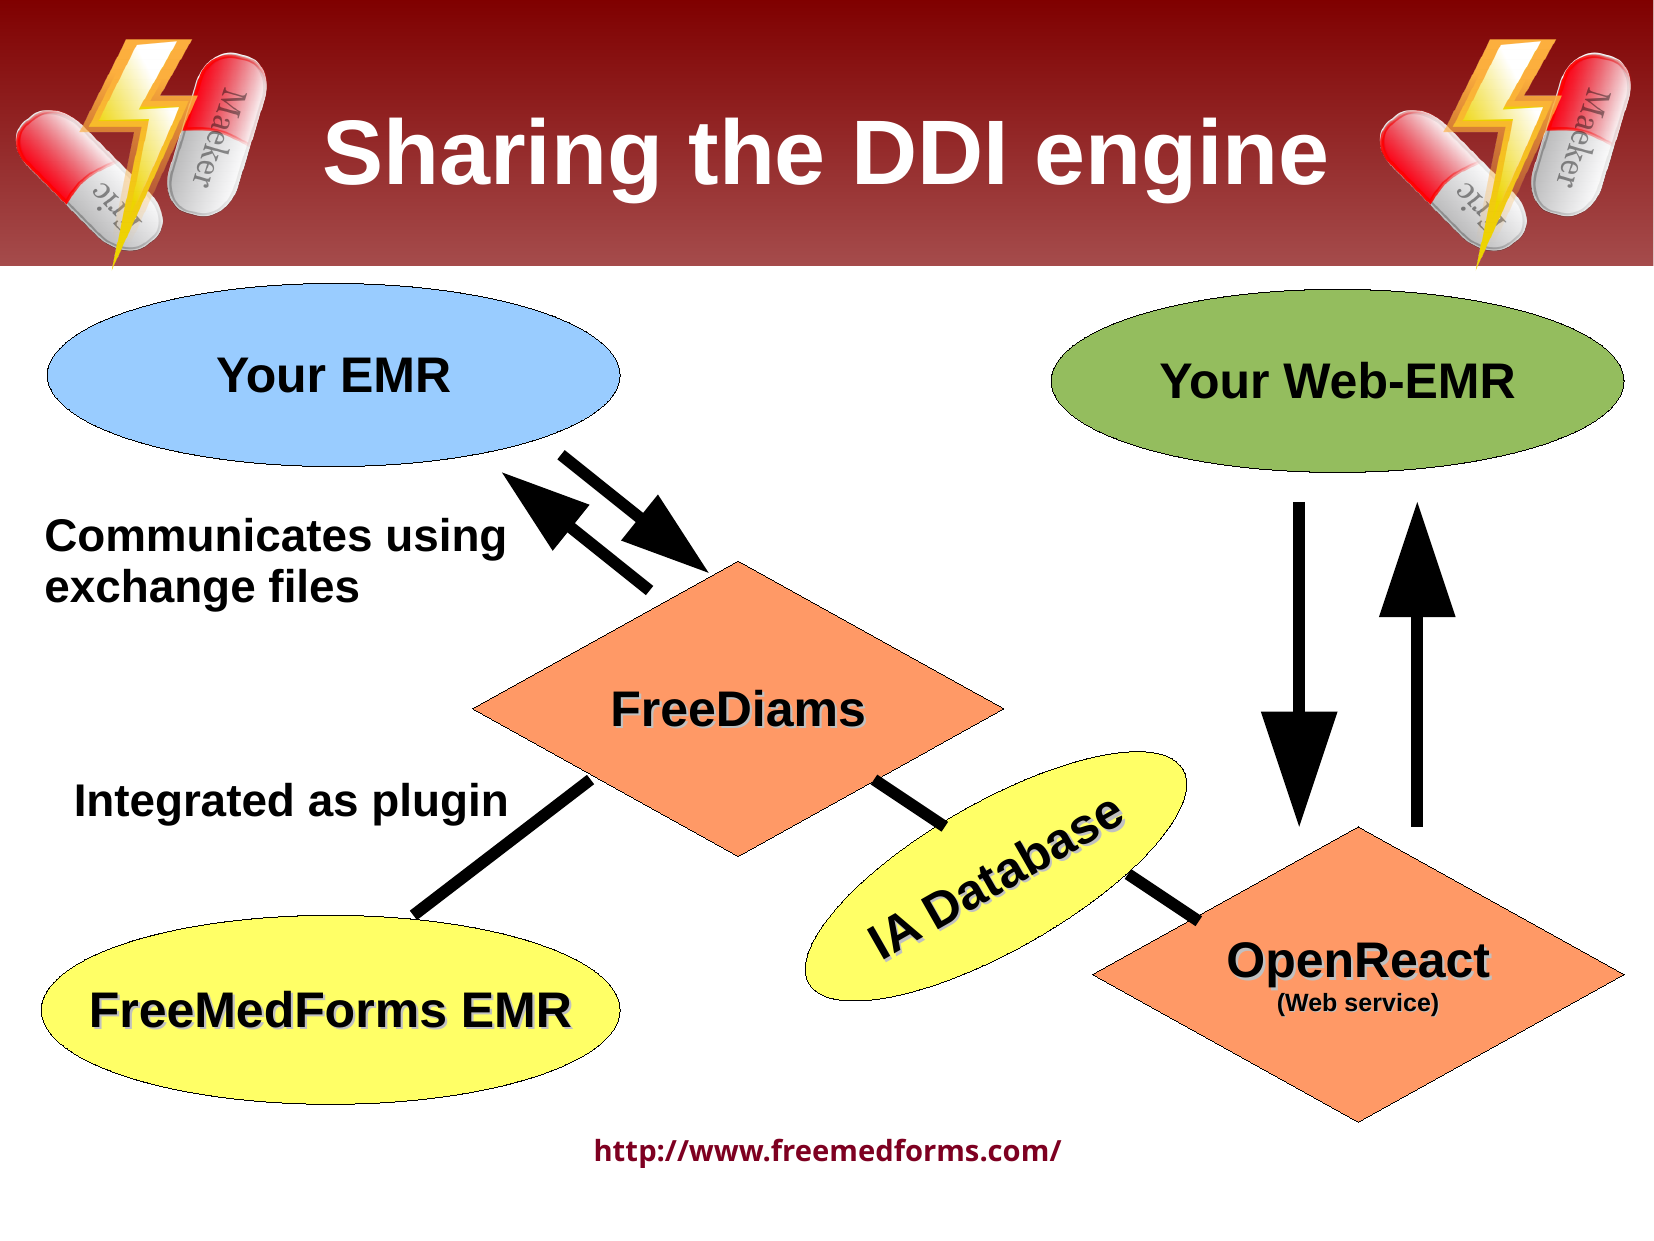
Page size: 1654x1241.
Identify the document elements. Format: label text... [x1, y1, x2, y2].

text_box OpenReact (Web service) [1092, 826, 1625, 1123]
picture [1364, 29, 1635, 273]
title Sharing the DDI engine [295, 49, 1359, 257]
picture [0, 29, 271, 273]
text_box Your EMR [47, 283, 621, 467]
text_box FreeMedForms EMR [41, 915, 621, 1105]
text_box Communicates using exchange files [29, 502, 523, 621]
text_box IA Database [805, 751, 1187, 1001]
text_box Your Web-EMR [1051, 289, 1625, 473]
text_box FreeDiams [472, 561, 1004, 857]
text_box Integrated as plugin [59, 767, 525, 834]
